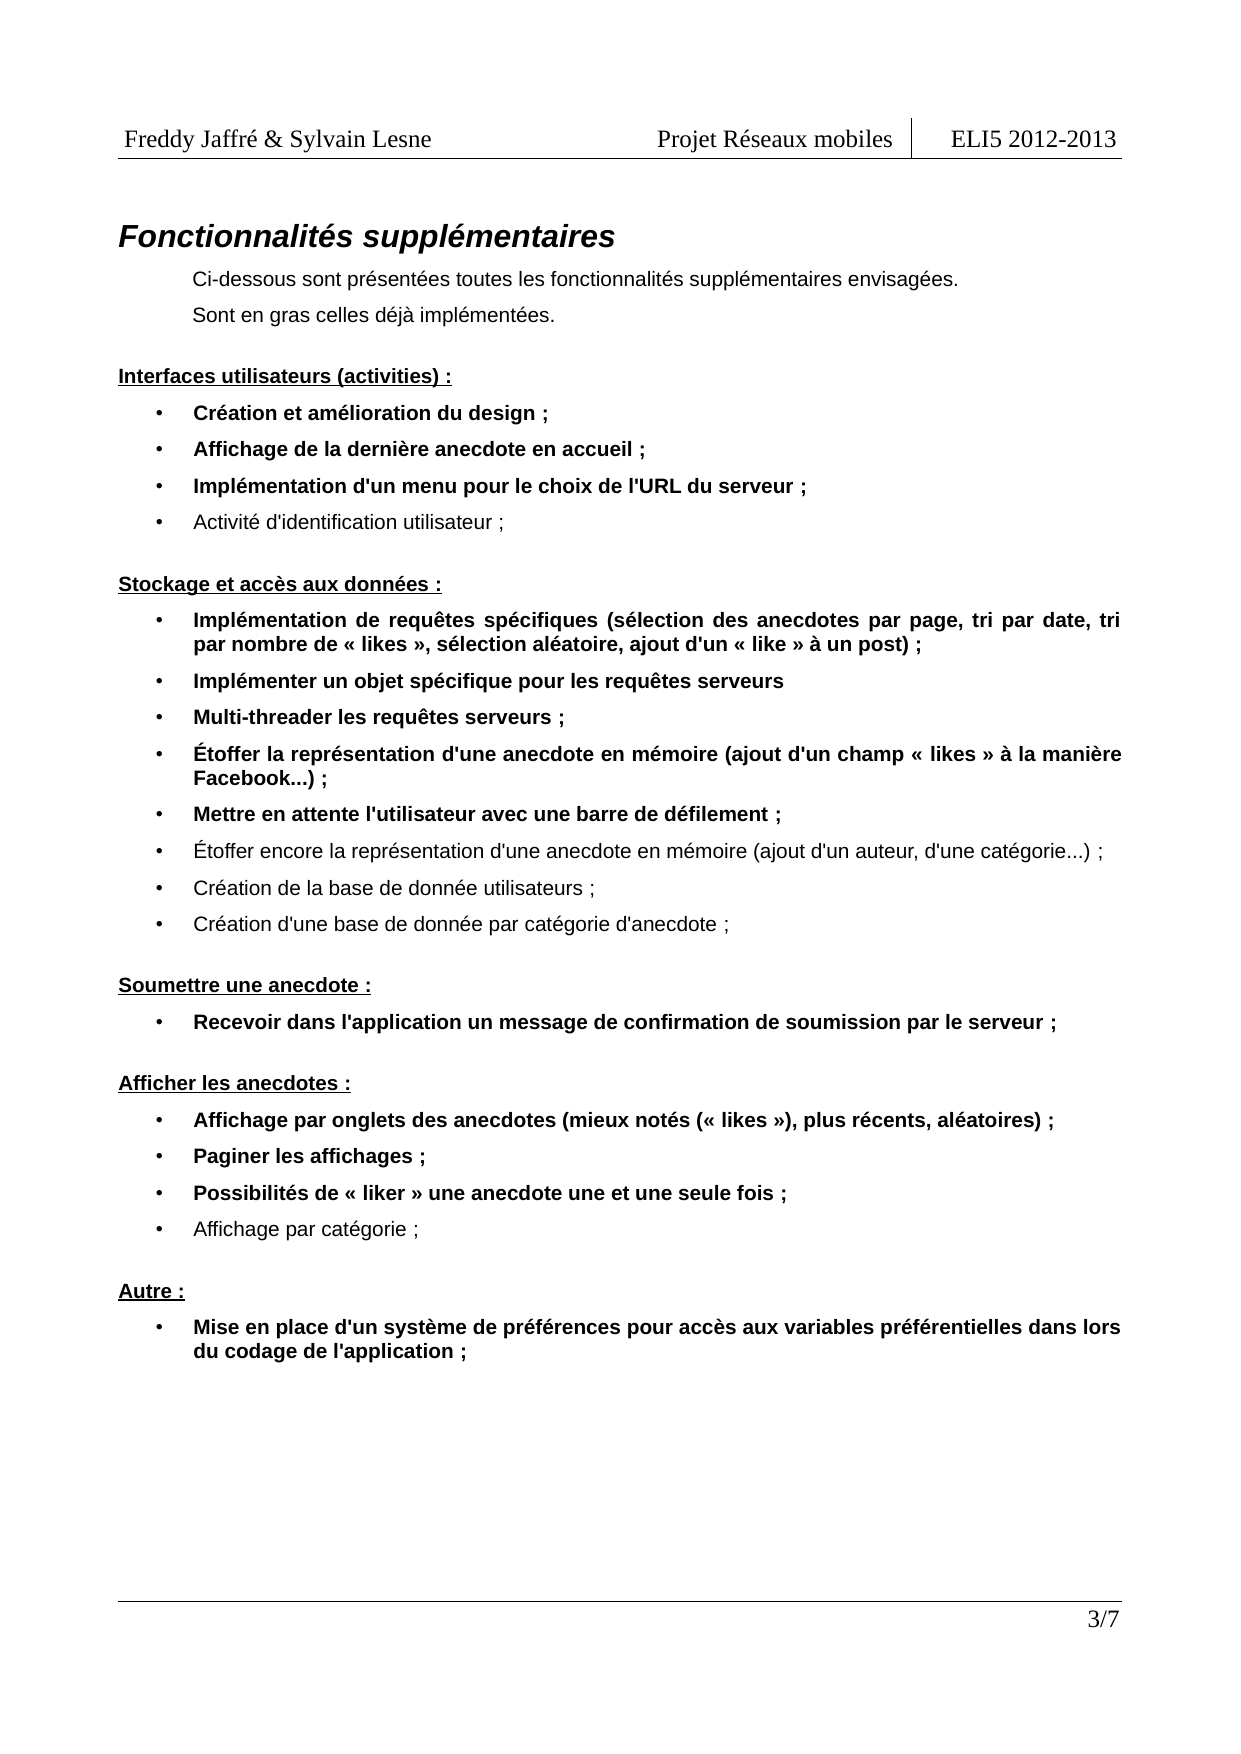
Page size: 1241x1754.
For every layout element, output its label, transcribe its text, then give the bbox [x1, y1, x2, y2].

text Sont en gras celles déjà implémentées. [118, 303, 1122, 327]
list Affichage par catégorie ; [156, 1217, 1122, 1241]
list Affichage de la dernière anecdote en accueil ; [156, 437, 1122, 461]
list Activité d'identification utilisateur ; [156, 510, 1122, 534]
list Implémenter un objet spécifique pour les requêtes serveurs [156, 668, 1122, 693]
subtitle Soumettre une anecdote : [118, 973, 1122, 997]
list Possibilités de « liker » une anecdote une et une seule fois ; [156, 1181, 1122, 1205]
subtitle Interfaces utilisateurs (activities) : [118, 364, 1122, 388]
subtitle Stockage et accès aux données : [118, 572, 1122, 596]
list Étoffer la représentation d'une anecdote en mémoire (ajout d'un champ « likes » à la manière Facebook...) ; [156, 742, 1122, 790]
list Multi-threader les requêtes serveurs ; [156, 705, 1122, 729]
list Création de la base de donnée utilisateurs ; [156, 875, 1122, 899]
list Création et amélioration du design ; [156, 401, 1122, 424]
list Mettre en attente l'utilisateur avec une barre de défilement ; [156, 802, 1122, 826]
subtitle Afficher les anecdotes : [118, 1071, 1122, 1095]
list Mise en place d'un système de préférences pour accès aux variables préférentielles dans lors du codage de l'application ; [156, 1315, 1122, 1363]
list Affichage par onglets des anecdotes (mieux notés (« likes »), plus récents, aléatoires) ; [156, 1107, 1122, 1132]
list Implémentation de requêtes spécifiques (sélection des anecdotes par page, tri par date, tri par nombre de « likes », sélection aléatoire, ajout d'un « like » à un post) ; [156, 608, 1122, 656]
list Recevoir dans l'application un message de confirmation de soumission par le serveur ; [156, 1010, 1122, 1034]
list Implémentation d'un menu pour le choix de l'URL du serveur ; [156, 474, 1122, 498]
subtitle Fonctionnalités supplémentaires [118, 217, 1122, 254]
list Paginer les affichages ; [156, 1144, 1122, 1168]
list Création d'une base de donnée par catégorie d'anecdote ; [156, 912, 1122, 936]
text Ci-dessous sont présentées toutes les fonctionnalités supplémentaires envisagées. [118, 266, 1122, 290]
subtitle Autre : [118, 1279, 1122, 1302]
list Étoffer encore la représentation d'une anecdote en mémoire (ajout d'un auteur, d'une catégorie...) ; [156, 839, 1122, 863]
